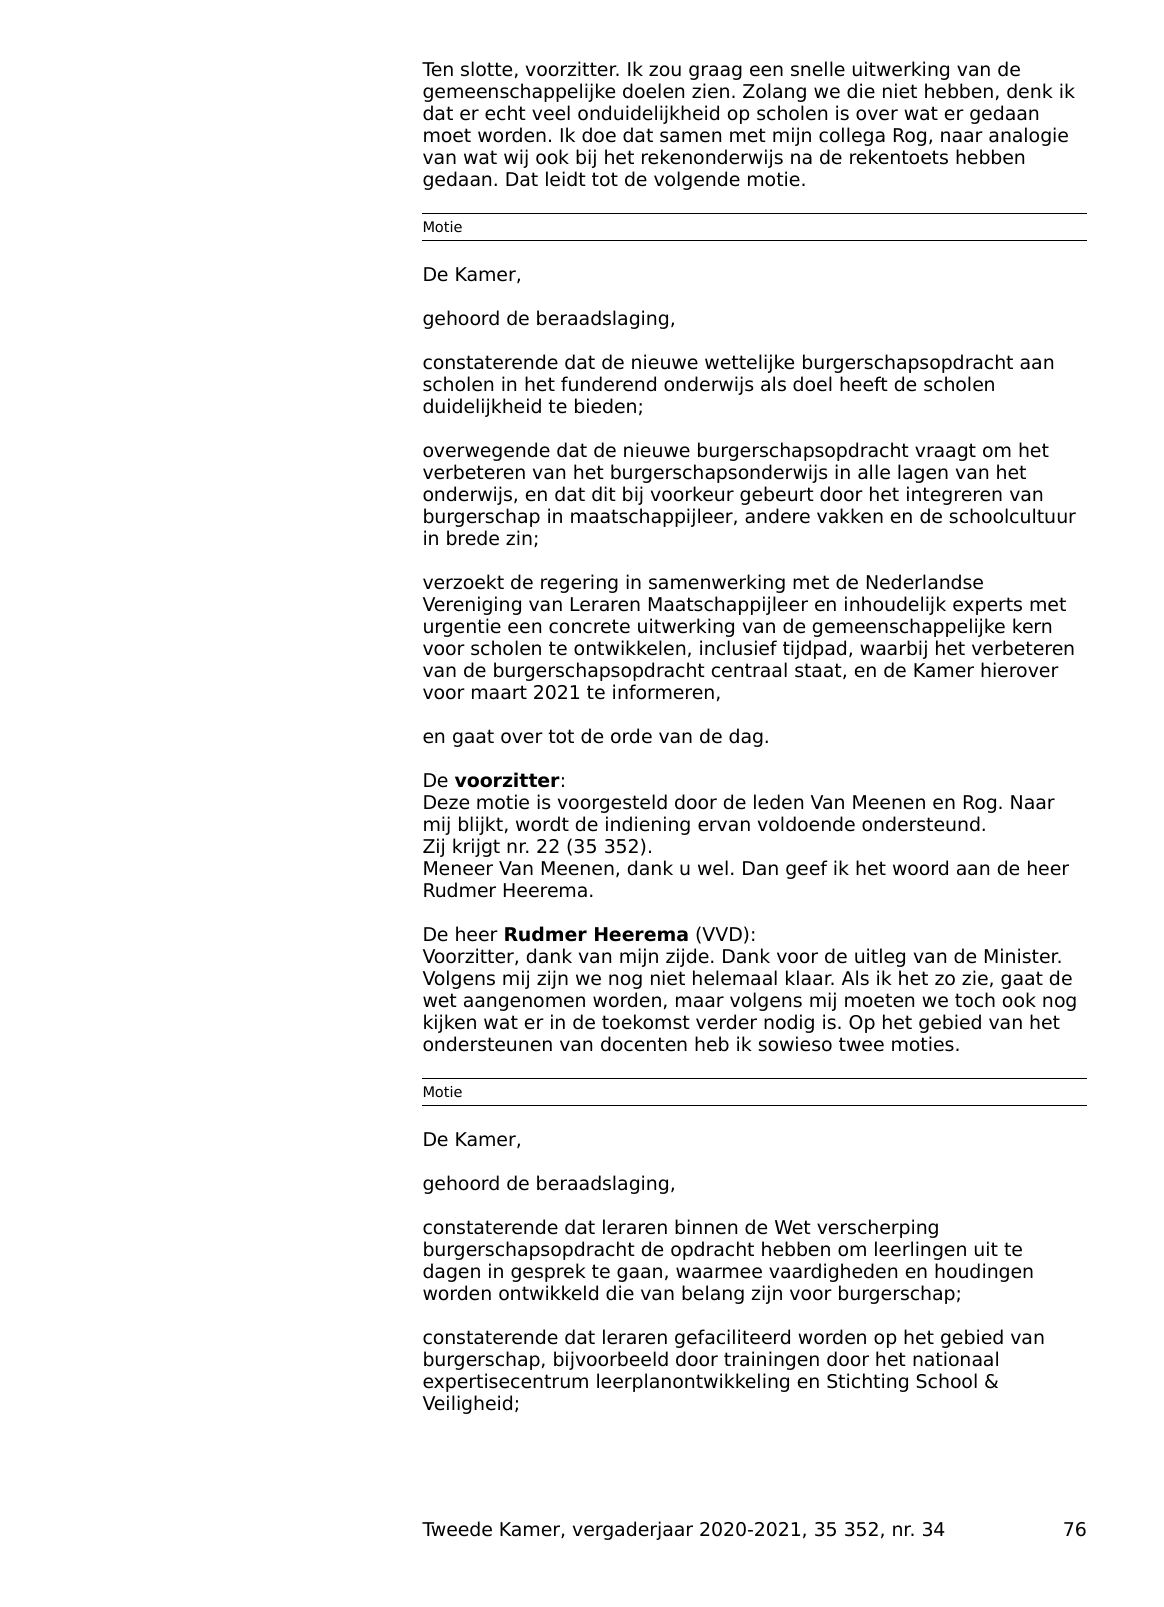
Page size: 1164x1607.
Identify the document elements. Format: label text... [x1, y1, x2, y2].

text Meneer Van Meenen, dank u wel. Dan geef ik het woord aan de heer Rudmer Heerema. [422, 858, 1087, 902]
text constaterende dat leraren binnen de Wet verscherping burgerschapsopdracht de opdracht hebben om leerlingen uit te dagen in gesprek te gaan, waarmee vaardigheden en houdingen worden ontwikkeld die van belang zijn voor burgerschap; [422, 1217, 1087, 1305]
text overwegende dat de nieuwe burgerschapsopdracht vraagt om het verbeteren van het burgerschapsonderwijs in alle lagen van het onderwijs, en dat dit bij voorkeur gebeurt door het integreren van burgerschap in maatschappijleer, andere vakken en de schoolcultuur in brede zin; [422, 440, 1087, 550]
text constaterende dat leraren gefaciliteerd worden op het gebied van burgerschap, bijvoorbeeld door trainingen door het nationaal expertisecentrum leerplanontwikkeling en Stichting School & Veiligheid; [422, 1327, 1087, 1415]
text Zij krijgt nr. 22 (35 352). [422, 836, 1087, 858]
text gehoord de beraadslaging, [422, 308, 1087, 329]
text De voorzitter: [422, 770, 1087, 792]
text Voorzitter, dank van mijn zijde. Dank voor de uitleg van de Minister. Volgens mij zijn we nog niet helemaal klaar. Als ik het zo zie, gaat de wet aangenomen worden, maar volgens mij moeten we toch ook nog kijken wat er in de toekomst verder nodig is. Op het gebied van het ondersteunen van docenten heb ik sowieso twee moties. [422, 946, 1087, 1056]
text verzoekt de regering in samenwerking met de Nederlandse Vereniging van Leraren Maatschappijleer en inhoudelijk experts met urgentie een concrete uitwerking van de gemeenschappelijke kern voor scholen te ontwikkelen, inclusief tijdpad, waarbij het verbeteren van de burgerschapsopdracht centraal staat, en de Kamer hierover voor maart 2021 te informeren, [422, 572, 1087, 704]
text gehoord de beraadslaging, [422, 1173, 1087, 1195]
text De Kamer, [422, 263, 1087, 285]
text en gaat over tot de orde van de dag. [422, 726, 1087, 748]
text De Kamer, [422, 1129, 1087, 1151]
text constaterende dat de nieuwe wettelijke burgerschapsopdracht aan scholen in het funderend onderwijs als doel heeft de scholen duidelijkheid te bieden; [422, 352, 1087, 418]
text Ten slotte, voorzitter. Ik zou graag een snelle uitwerking van de gemeenschappelijke doelen zien. Zolang we die niet hebben, denk ik dat er echt veel onduidelijkheid op scholen is over wat er gedaan moet worden. Ik doe dat samen met mijn collega Rog, naar analogie van wat wij ook bij het rekenonderwijs na de rekentoets hebben gedaan. Dat leidt tot de volgende motie. [422, 59, 1087, 191]
table_header Motie [422, 1079, 1087, 1105]
text De heer Rudmer Heerema (VVD): [422, 924, 1087, 946]
text Deze motie is voorgesteld door de leden Van Meenen en Rog. Naar mij blijkt, wordt de indiening ervan voldoende ondersteund. [422, 792, 1087, 836]
table_header Motie [422, 214, 1087, 240]
